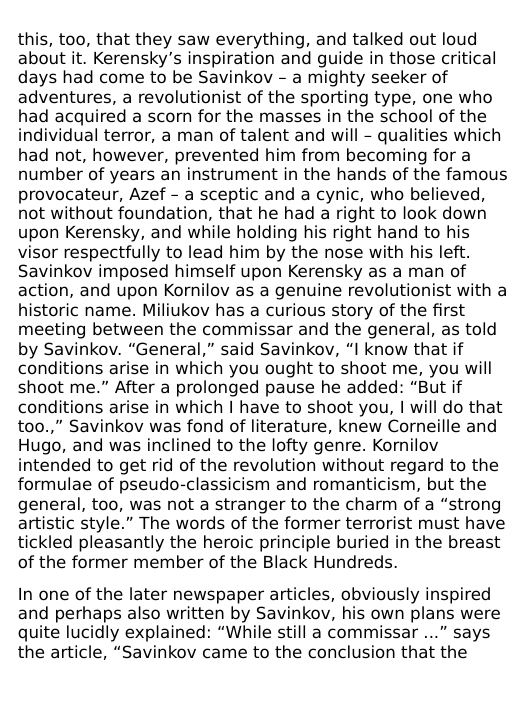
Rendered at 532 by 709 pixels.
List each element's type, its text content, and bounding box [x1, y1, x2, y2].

text In one of the later newspaper articles, obviously inspired and perhaps also written by Savinkov, his own plans were quite lucidly explained: “While still a commissar ...” says the article, “Savinkov came to the conclusion that the [18, 584, 514, 662]
text this, too, that they saw everything, and talked out loud about it. Kerensky’s inspiration and guide in those critical days had come to be Savinkov – a mighty seeker of adventures, a revolutionist of the sporting type, one who had acquired a scorn for the masses in the school of the individual terror, a man of talent and will – qualities which had not, however, prevented him from becoming for a number of years an instrument in the hands of the famous provocateur, Azef – a sceptic and a cynic, who believed, not without foundation, that he had a right to look down upon Kerensky, and while holding his right hand to his visor respectfully to lead him by the nose with his left. Savinkov imposed himself upon Kerensky as a man of action, and upon Kornilov as a genuine revolutionist with a historic name. Miliukov has a curious story of the first meeting between the commissar and the general, as told by Savinkov. “General,” said Savinkov, “I know that if conditions arise in which you ought to shoot me, you will shoot me.” After a prolonged pause he added: “But if conditions arise in which I have to shoot you, I will do that too.,” Savinkov was fond of literature, knew Corneille and Hugo, and was inclined to the lofty genre. Kornilov intended to get rid of the revolution without regard to the formulae of pseudo-classicism and romanticism, but the general, too, was not a stranger to the charm of a “strong artistic style.” The words of the former terrorist must have tickled pleasantly the heroic principle buried in the breast of the former member of the Black Hundreds. [18, 29, 514, 572]
